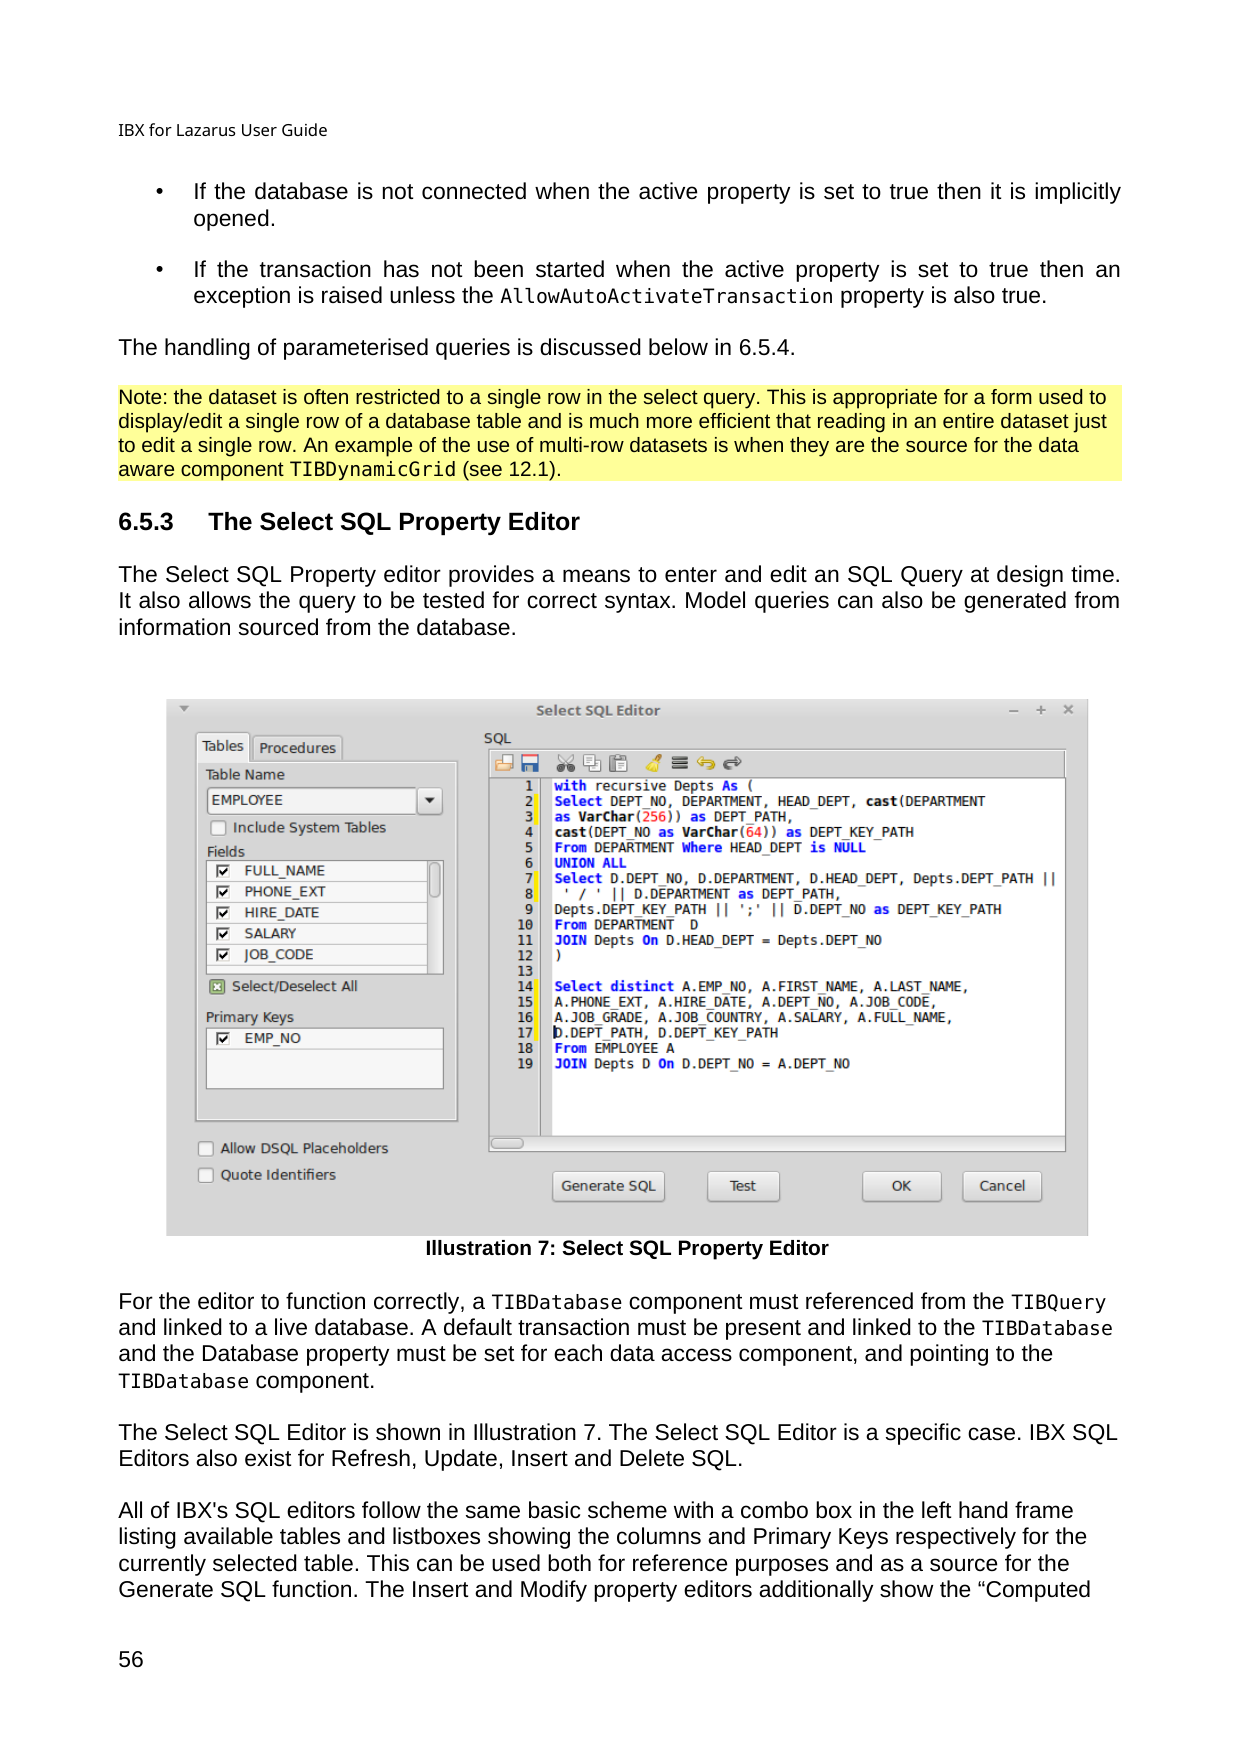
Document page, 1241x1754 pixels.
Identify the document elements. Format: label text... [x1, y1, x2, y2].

subtitle The Select SQL Property Editor [118, 507, 1122, 535]
text The Select SQL Property editor provides a means to enter and edit an SQL Query at design time. It also allows the query to be tested for correct syntax. Model queries can also be generated from information sourced from the database. [118, 561, 1122, 640]
subtitle [166, 687, 1088, 699]
text All of IBX's SQL editors follow the same basic scheme with a combo box in the left hand frame listing available tables and listboxes showing the columns and Primary Keys respectively for the currently selected table. This can be used both for reference purposes and as a source for the Generate SQL function. The Insert and Modify property editors additionally show the “Computed [118, 1497, 1122, 1602]
list If the transaction has not been started when the active property is set to true then an exception is raised unless the AllowAutoActivateTransaction property is also true. [156, 256, 1122, 308]
picture [166, 699, 1089, 1236]
text Illustration 7: Select SQL Property Editor [166, 1236, 1088, 1259]
subtitle [166, 1259, 1088, 1288]
list If the database is not connected when the active property is set to true then it is implicitly opened. [156, 178, 1122, 231]
text The handling of parameterised queries is discussed below in 6.5.4. [118, 333, 1122, 360]
text The Select SQL Editor is shown in Illustration 7. The Select SQL Editor is a specific case. IBX SQL Editors also exist for Refresh, Update, Insert and Delete SQL. [118, 1419, 1122, 1471]
text For the editor to function correctly, a TIBDatabase component must referenced from the TIBQuery and linked to a live database. A default transaction must be present and linked to the TIBDatabase and the Database property must be set for each data access component, and pointing to the TIBDatabase component. [118, 665, 1122, 1393]
text Note: the dataset is often restricted to a single row in the select query. This is appropriate for a form used to display/edit a single row of a database table and is much more efficient that reading in an entire dataset just to edit a single row. An example of the use of multi-row datasets is when they are the source for the data aware component TIBDynamicGrid (see 12.1). [118, 385, 1122, 481]
